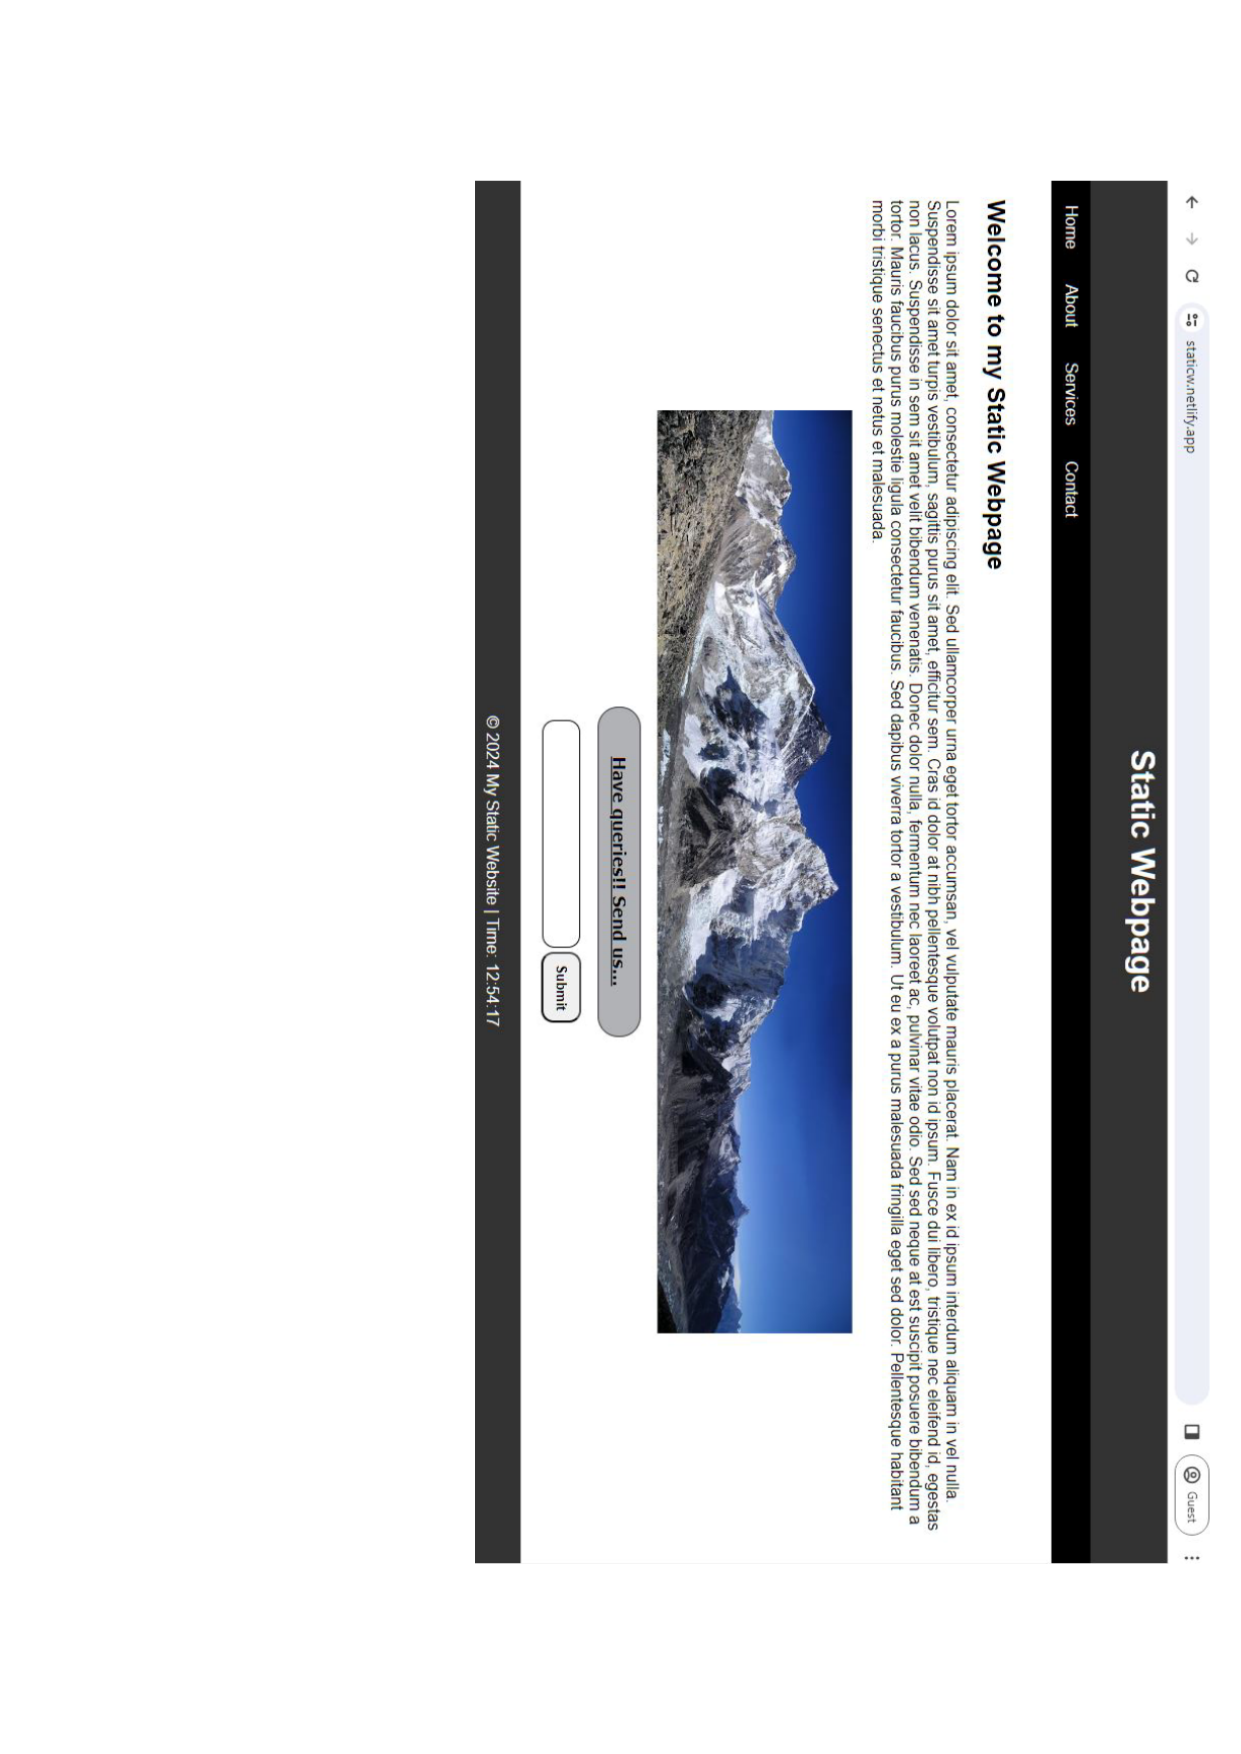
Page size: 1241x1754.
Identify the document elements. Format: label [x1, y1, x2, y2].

picture [475, 182, 1210, 1563]
